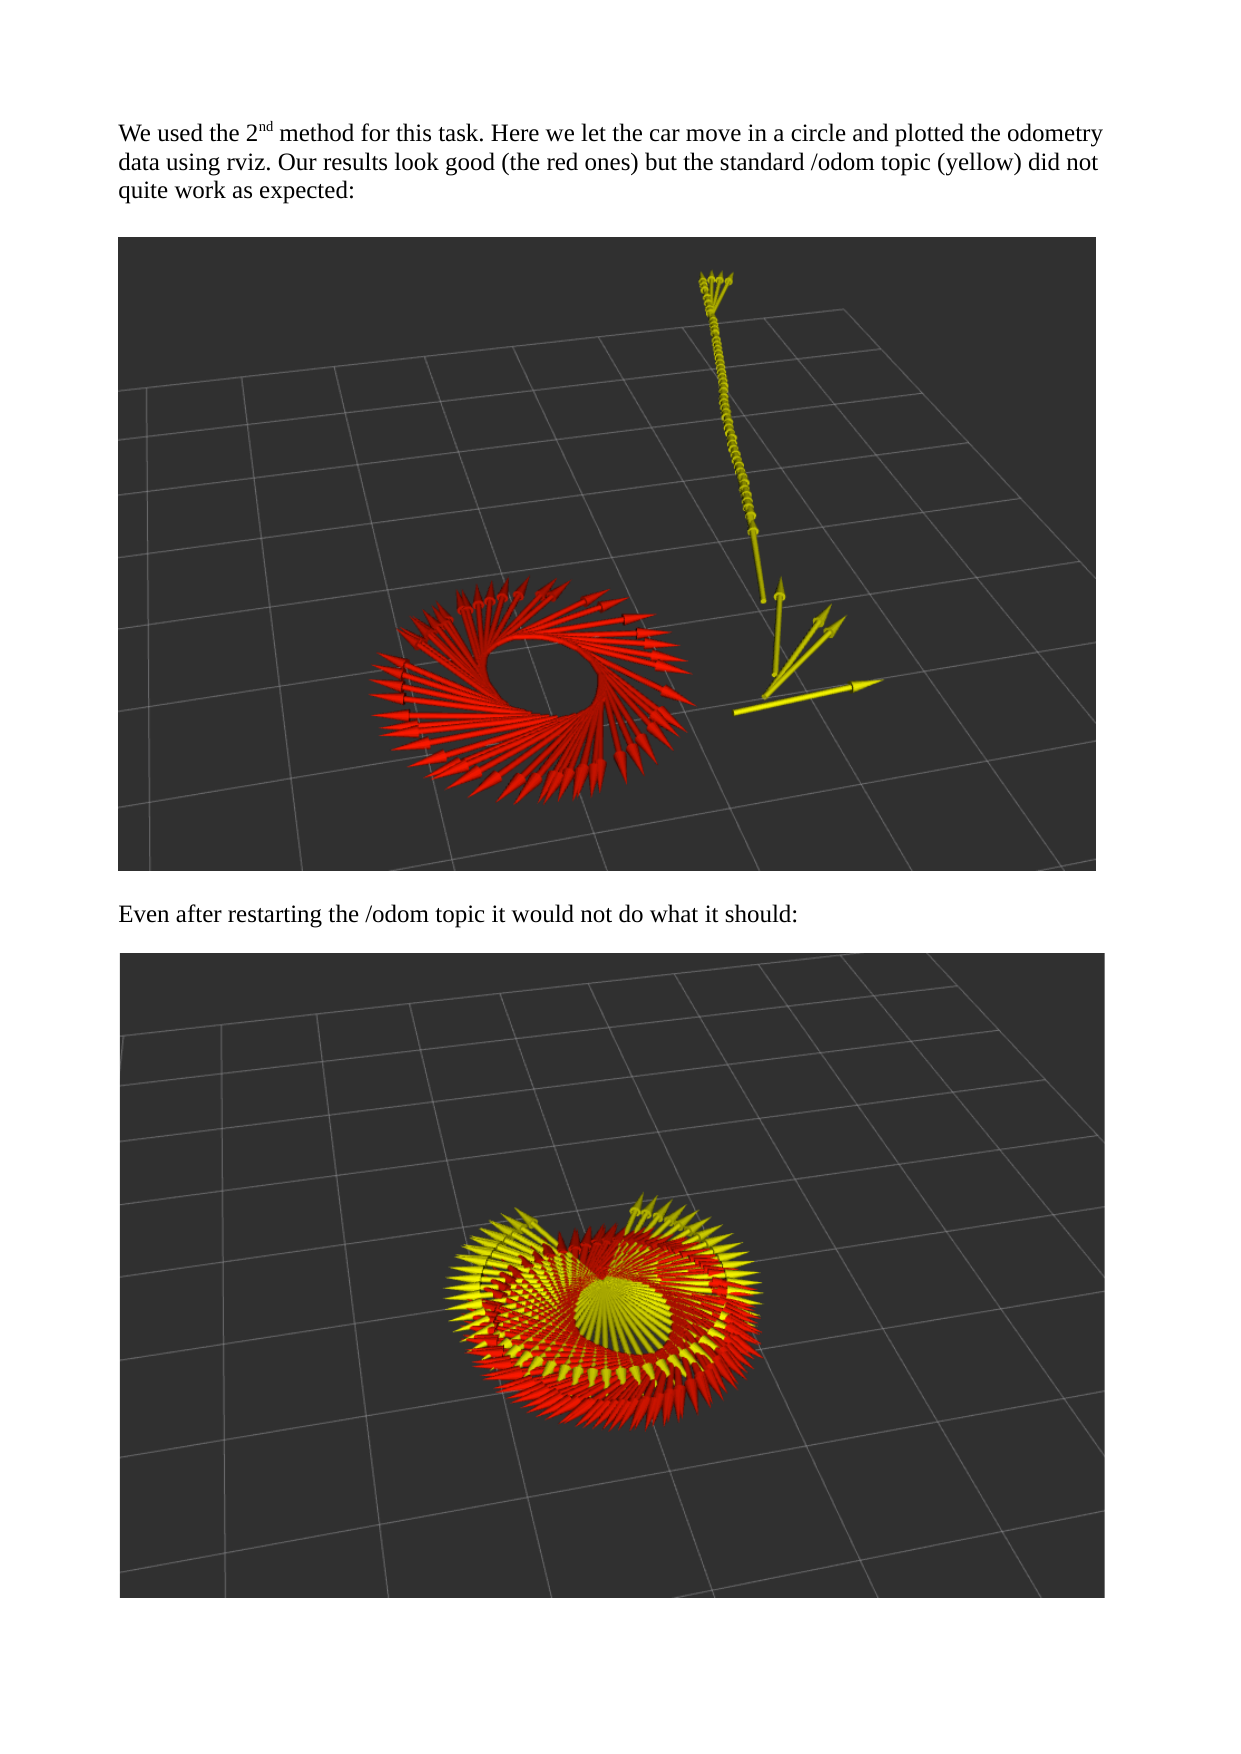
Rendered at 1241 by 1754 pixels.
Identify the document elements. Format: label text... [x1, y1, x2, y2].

text Even after restarting the /odom topic it would not do what it should: [118, 899, 1122, 928]
picture [119, 953, 1105, 1598]
text We used the 2nd method for this task. Here we let the car move in a circle and plotted the odometry data using rviz. Our results look good (the red ones) but the standard /odom topic (yellow) did not quite work as expected: [118, 118, 1122, 204]
picture [118, 237, 1096, 871]
